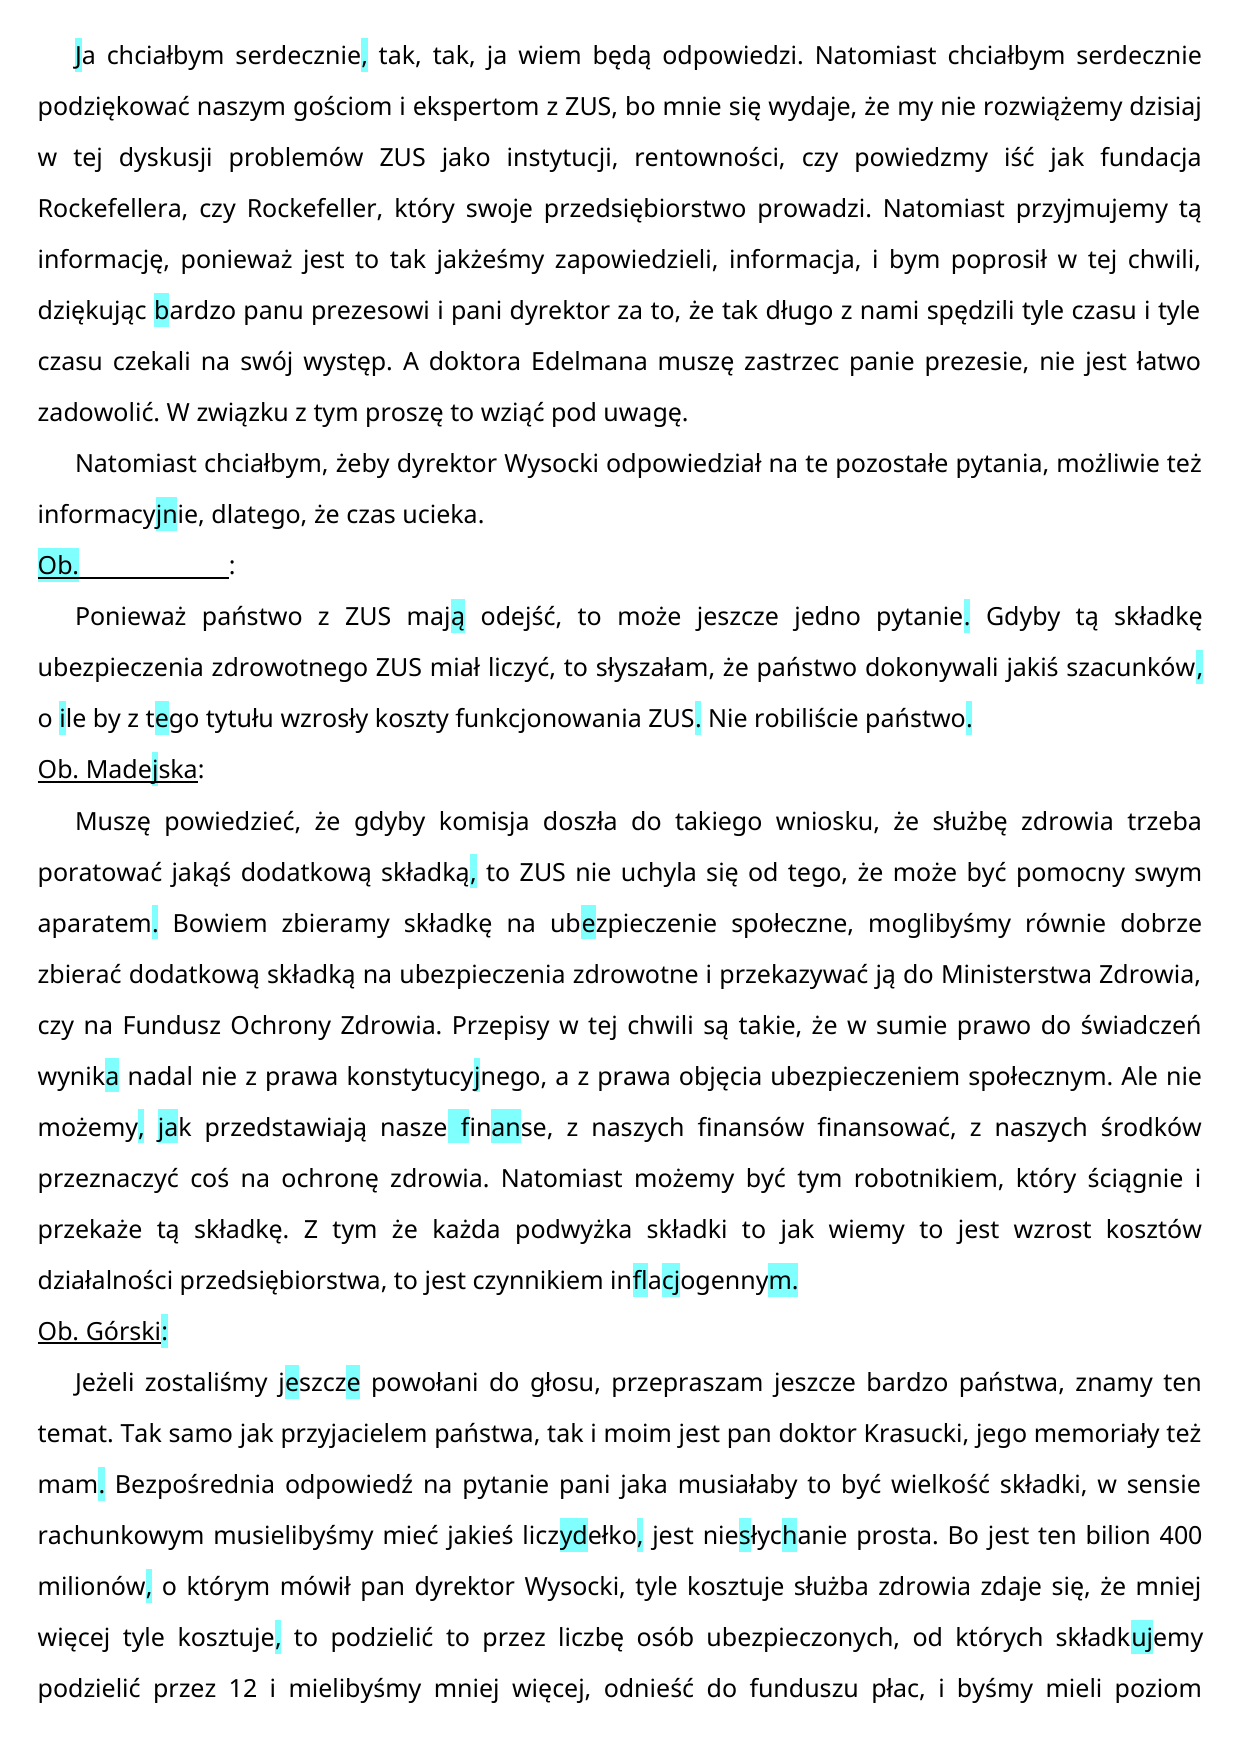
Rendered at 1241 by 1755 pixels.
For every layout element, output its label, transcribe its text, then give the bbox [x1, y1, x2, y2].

text Natomiast chciałbym, żeby dyrektor Wysocki odpowiedział na te pozostałe pytania, możliwie też informacyjnie, dlatego, że czas ucieka. [37, 446, 1203, 531]
text Ob. Górski: [37, 1313, 1203, 1348]
text Ponieważ państwo z ZUS mają odejść, to może jeszcze jedno pytanie. Gdyby tą składkę ubezpieczenia zdrowotnego ZUS miał liczyć, to słyszałam, że państwo dokonywali jakiś szacunków, o ile by z tego tytułu wzrosły koszty funkcjonowania ZUS. Nie robiliście państwo. [37, 599, 1203, 735]
text Ja chciałbym serdecznie, tak, tak, ja wiem będą odpowiedzi. Natomiast chciałbym serdecznie podziękować naszym gościom i ekspertom z ZUS, bo mnie się wydaje, że my nie rozwiążemy dzisiaj w tej dyskusji problemów ZUS jako instytucji, rentowności, czy powiedzmy iść jak fundacja Rockefellera, czy Rockefeller, który swoje przedsiębiorstwo prowadzi. Natomiast przyjmujemy tą informację, ponieważ jest to tak jakżeśmy zapowiedzieli, informacja, i bym poprosił w tej chwili, dziękując bardzo panu prezesowi i pani dyrektor za to, że tak długo z nami spędzili tyle czasu i tyle czasu czekali na swój występ. A doktora Edelmana muszę zastrzec panie prezesie, nie jest łatwo zadowolić. W związku z tym proszę to wziąć pod uwagę. [37, 37, 1203, 429]
text Ob. : [37, 548, 1203, 582]
text Ob. Madejska: [37, 752, 1203, 786]
text Muszę powiedzieć, że gdyby komisja doszła do takiego wniosku, że służbę zdrowia trzeba poratować jakąś dodatkową składką, to ZUS nie uchyla się od tego, że może być pomocny swym aparatem. Bowiem zbieramy składkę na ubezpieczenie społeczne, moglibyśmy równie dobrze zbierać dodatkową składką na ubezpieczenia zdrowotne i przekazywać ją do Ministerstwa Zdrowia, czy na Fundusz Ochrony Zdrowia. Przepisy w tej chwili są takie, że w sumie prawo do świadczeń wynika nadal nie z prawa konstytucyjnego, a z prawa objęcia ubezpieczeniem społecznym. Ale nie możemy, jak przedstawiają nasze finanse, z naszych finansów finansować, z naszych środków przeznaczyć coś na ochronę zdrowia. Natomiast możemy być tym robotnikiem, który ściągnie i przekaże tą składkę. Z tym że każda podwyżka składki to jak wiemy to jest wzrost kosztów działalności przedsiębiorstwa, to jest czynnikiem inflacjogennym. [37, 803, 1203, 1297]
text Jeżeli zostaliśmy jeszcze powołani do głosu, przepraszam jeszcze bardzo państwa, znamy ten temat. Tak samo jak przyjacielem państwa, tak i moim jest pan doktor Krasucki, jego memoriały też mam. Bezpośrednia odpowiedź na pytanie pani jaka musiałaby to być wielkość składki, w sensie rachunkowym musielibyśmy mieć jakieś liczydełko, jest niesłychanie prosta. Bo jest ten bilion 400 milionów, o którym mówił pan dyrektor Wysocki, tyle kosztuje służba zdrowia zdaje się, że mniej więcej tyle kosztuje, to podzielić to przez liczbę osób ubezpieczonych, od których składkujemy podzielić przez 12 i mielibyśmy mniej więcej, odnieść do funduszu płac, i byśmy mieli poziom [37, 1364, 1203, 1705]
